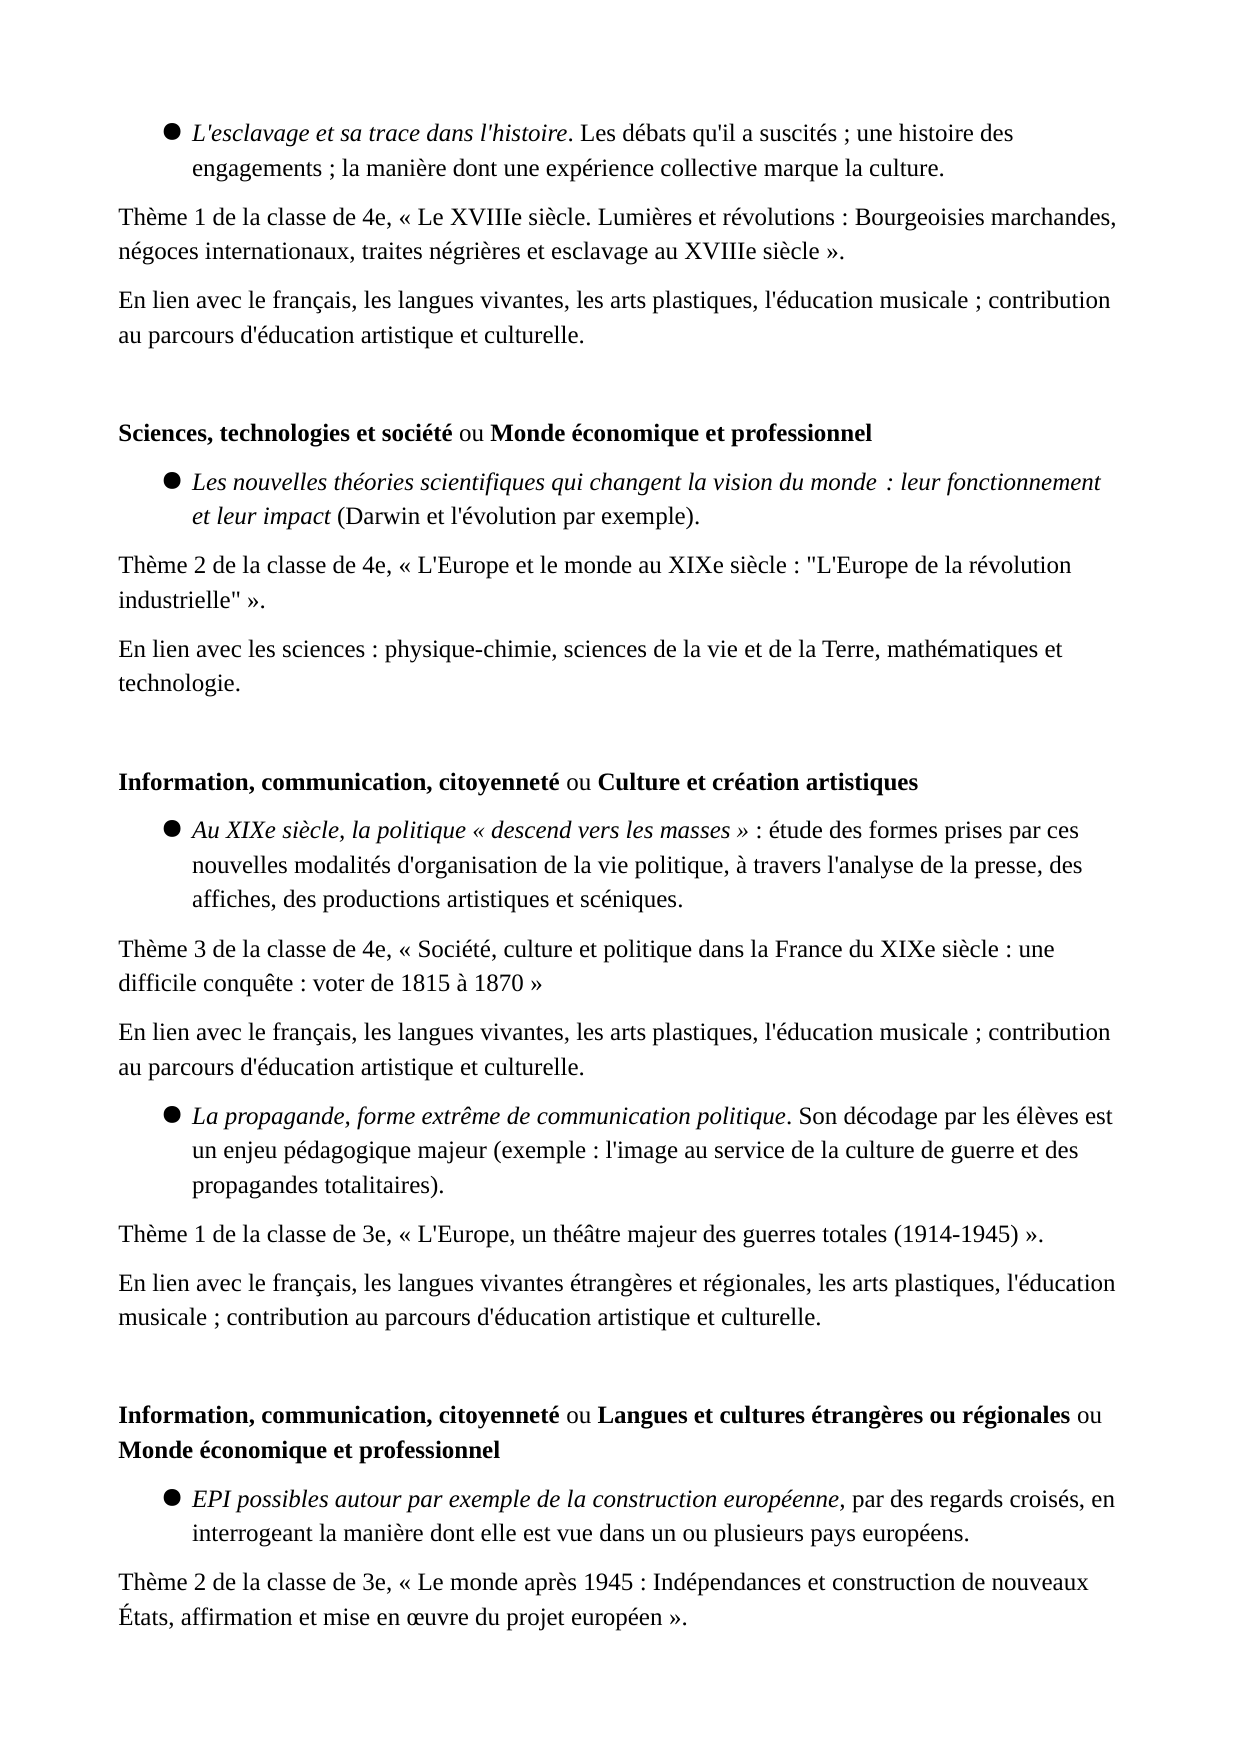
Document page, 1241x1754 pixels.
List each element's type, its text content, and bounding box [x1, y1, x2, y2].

text Thème 1 de la classe de 4e, « Le XVIIIe siècle. Lumières et révolutions : Bourgeoisies marchandes, négoces internationaux, traites négrières et esclavage au XVIIIe siècle ». [118, 202, 1122, 265]
list EPI possibles autour par exemple de la construction européenne, par des regards croisés, en interrogeant la manière dont elle est vue dans un ou plusieurs pays européens. [162, 1484, 1122, 1547]
text Information, communication, citoyenneté ou Langues et cultures étrangères ou régionales ou Monde économique et professionnel [118, 1400, 1122, 1464]
text En lien avec le français, les langues vivantes, les arts plastiques, l'éducation musicale ; contribution au parcours d'éducation artistique et culturelle. [118, 1017, 1122, 1080]
text Sciences, technologies et société ou Monde économique et professionnel [118, 418, 1122, 447]
text En lien avec les sciences : physique-chimie, sciences de la vie et de la Terre, mathématiques et technologie. [118, 634, 1122, 697]
text Information, communication, citoyenneté ou Culture et création artistiques [118, 767, 1122, 795]
text Thème 2 de la classe de 4e, « L'Europe et le monde au XIXe siècle : "L'Europe de la révolution industrielle" ». [118, 550, 1122, 614]
text Thème 1 de la classe de 3e, « L'Europe, un théâtre majeur des guerres totales (1914-1945) ». [118, 1219, 1122, 1247]
text Thème 2 de la classe de 3e, « Le monde après 1945 : Indépendances et construction de nouveaux États, affirmation et mise en œuvre du projet européen ». [118, 1567, 1122, 1631]
list Au XIXe siècle, la politique « descend vers les masses » : étude des formes prises par ces nouvelles modalités d'organisation de la vie politique, à travers l'analyse de la presse, des affiches, des productions artistiques et scéniques. [162, 816, 1122, 913]
list Les nouvelles théories scientifiques qui changent la vision du monde : leur fonctionnement et leur impact (Darwin et l'évolution par exemple). [162, 467, 1122, 530]
text En lien avec le français, les langues vivantes étrangères et régionales, les arts plastiques, l'éducation musicale ; contribution au parcours d'éducation artistique et culturelle. [118, 1268, 1122, 1331]
list La propagande, forme extrême de communication politique. Son décodage par les élèves est un enjeu pédagogique majeur (exemple : l'image au service de la culture de guerre et des propagandes totalitaires). [162, 1101, 1122, 1198]
list L'esclavage et sa trace dans l'histoire. Les débats qu'il a suscités ; une histoire des engagements ; la manière dont une expérience collective marque la culture. [162, 118, 1122, 181]
text En lien avec le français, les langues vivantes, les arts plastiques, l'éducation musicale ; contribution au parcours d'éducation artistique et culturelle. [118, 285, 1122, 348]
text Thème 3 de la classe de 4e, « Société, culture et politique dans la France du XIXe siècle : une difficile conquête : voter de 1815 à 1870 » [118, 934, 1122, 997]
